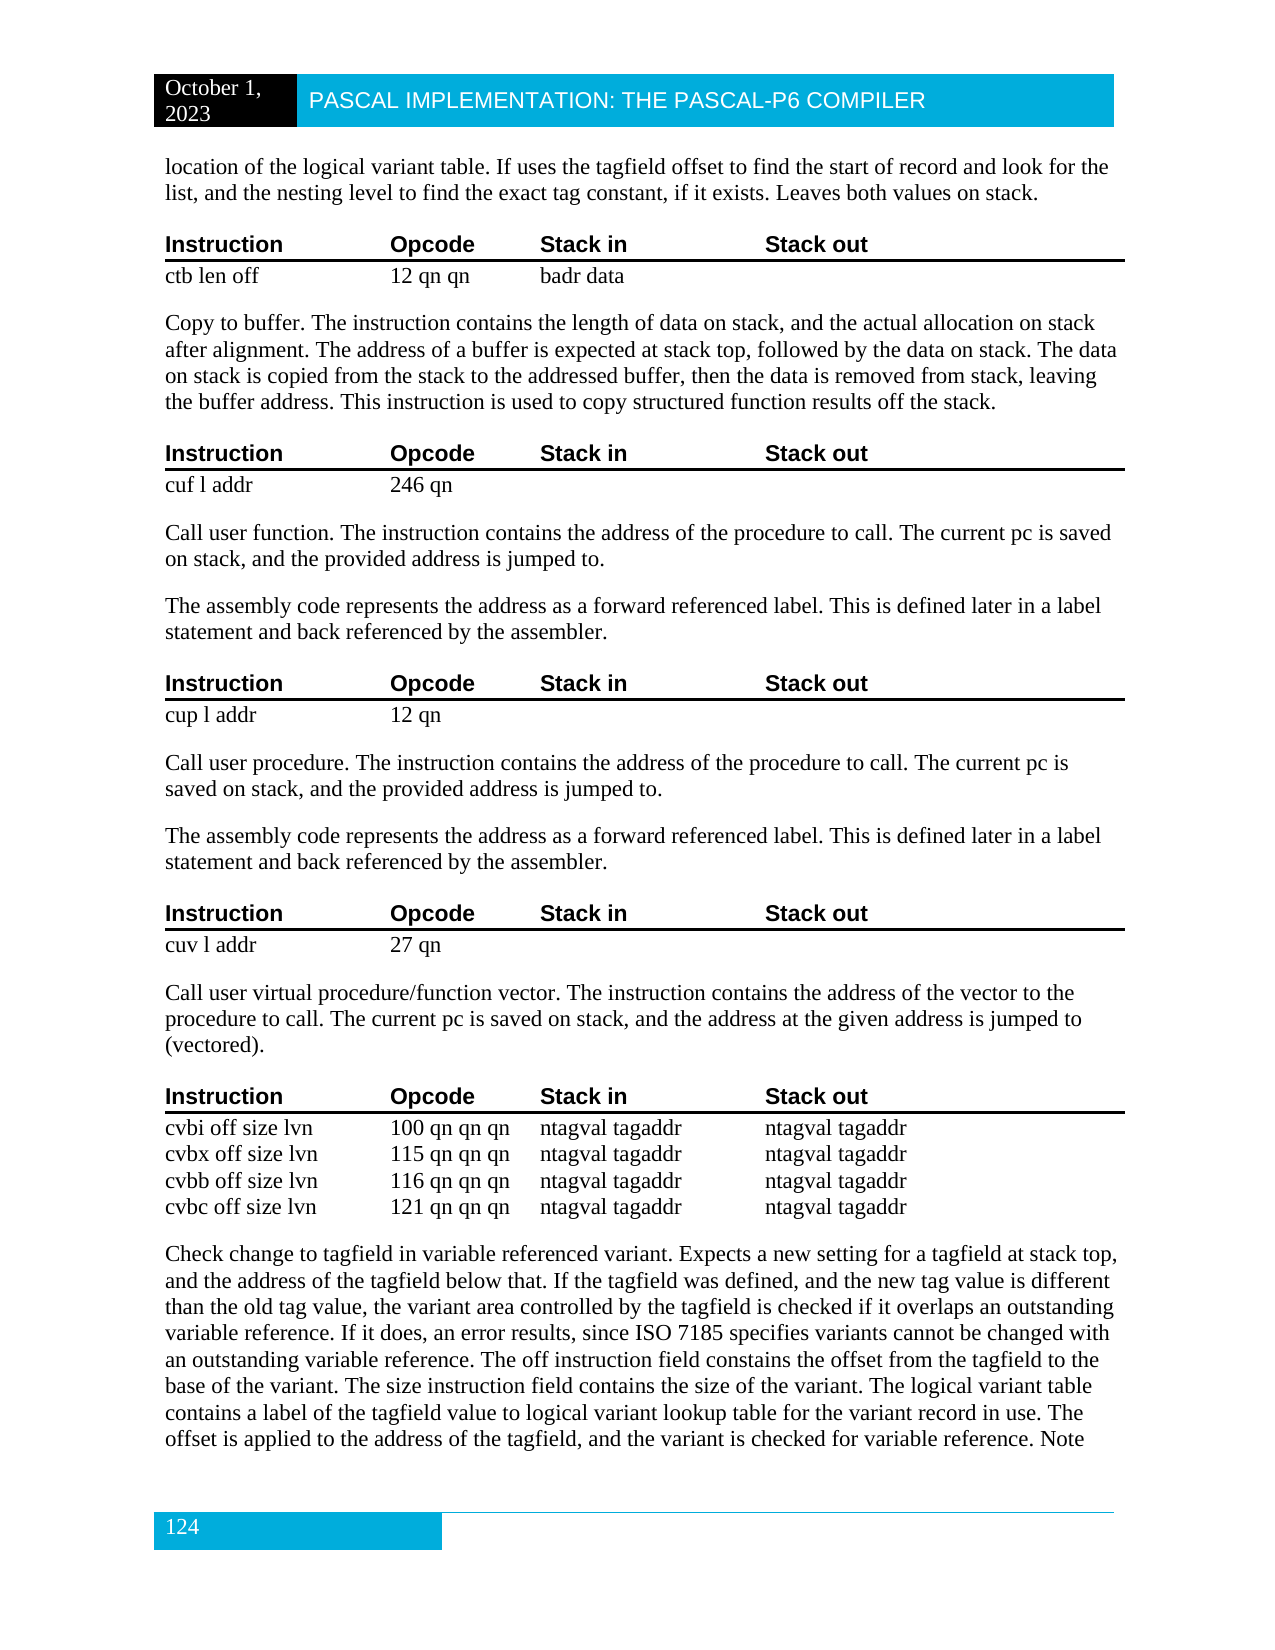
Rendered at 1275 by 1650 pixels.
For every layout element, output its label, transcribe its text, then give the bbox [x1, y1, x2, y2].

text Instruction Opcode Stack in Stack out [165, 670, 1125, 698]
text ctb len off 12 qn qn badr data [165, 262, 1125, 288]
text cvbi off size lvn 100 qn qn qn ntagval tagaddr ntagval tagaddr [165, 1114, 1125, 1141]
text cup l addr 12 qn [165, 701, 1125, 728]
text location of the logical variant table. If uses the tagfield offset to find the start of record and look for the list, and the nesting level to find the exact tag constant, if it exists. Leaves both values on stack. [165, 153, 1125, 206]
text Instruction Opcode Stack in Stack out [165, 440, 1125, 468]
text cvbc off size lvn 121 qn qn qn ntagval tagaddr ntagval tagaddr [165, 1193, 1125, 1219]
text cvbx off size lvn 115 qn qn qn ntagval tagaddr ntagval tagaddr [165, 1141, 1125, 1167]
text Call user procedure. The instruction contains the address of the procedure to call. The current pc is saved on stack, and the provided address is jumped to. [165, 748, 1125, 801]
text Copy to buffer. The instruction contains the length of data on stack, and the actual allocation on stack after alignment. The address of a buffer is expected at stack top, followed by the data on stack. The data on stack is copied from the stack to the addressed buffer, then the data is removed from stack, leaving the buffer address. This instruction is used to copy structured function results off the stack. [165, 309, 1125, 415]
text Instruction Opcode Stack in Stack out [165, 1083, 1125, 1111]
text Instruction Opcode Stack in Stack out [165, 231, 1125, 259]
text Call user virtual procedure/function vector. The instruction contains the address of the vector to the procedure to call. The current pc is saved on stack, and the address at the given address is jumped to (vectored). [165, 978, 1125, 1058]
text Check change to tagfield in variable referenced variant. Expects a new setting for a tagfield at stack top, and the address of the tagfield below that. If the tagfield was defined, and the new tag value is different than the old tag value, the variant area controlled by the tagfield is checked if it overlaps an outstanding variable reference. If it does, an error results, since ISO 7185 specifies variants cannot be changed with an outstanding variable reference. The off instruction field constains the offset from the tagfield to the base of the variant. The size instruction field contains the size of the variant. The logical variant table contains a label of the tagfield value to logical variant lookup table for the variant record in use. The offset is applied to the address of the tagfield, and the variant is checked for variable reference. Note [165, 1240, 1125, 1451]
text cuv l addr 27 qn [165, 931, 1125, 958]
text cvbb off size lvn 116 qn qn qn ntagval tagaddr ntagval tagaddr [165, 1167, 1125, 1193]
text cuf l addr 246 qn [165, 471, 1125, 498]
text The assembly code represents the address as a forward referenced label. This is defined later in a label statement and back referenced by the assembler. [165, 592, 1125, 645]
text Instruction Opcode Stack in Stack out [165, 900, 1125, 928]
text Call user function. The instruction contains the address of the procedure to call. The current pc is saved on stack, and the provided address is jumped to. [165, 518, 1125, 571]
text The assembly code represents the address as a forward referenced label. This is defined later in a label statement and back referenced by the assembler. [165, 822, 1125, 875]
